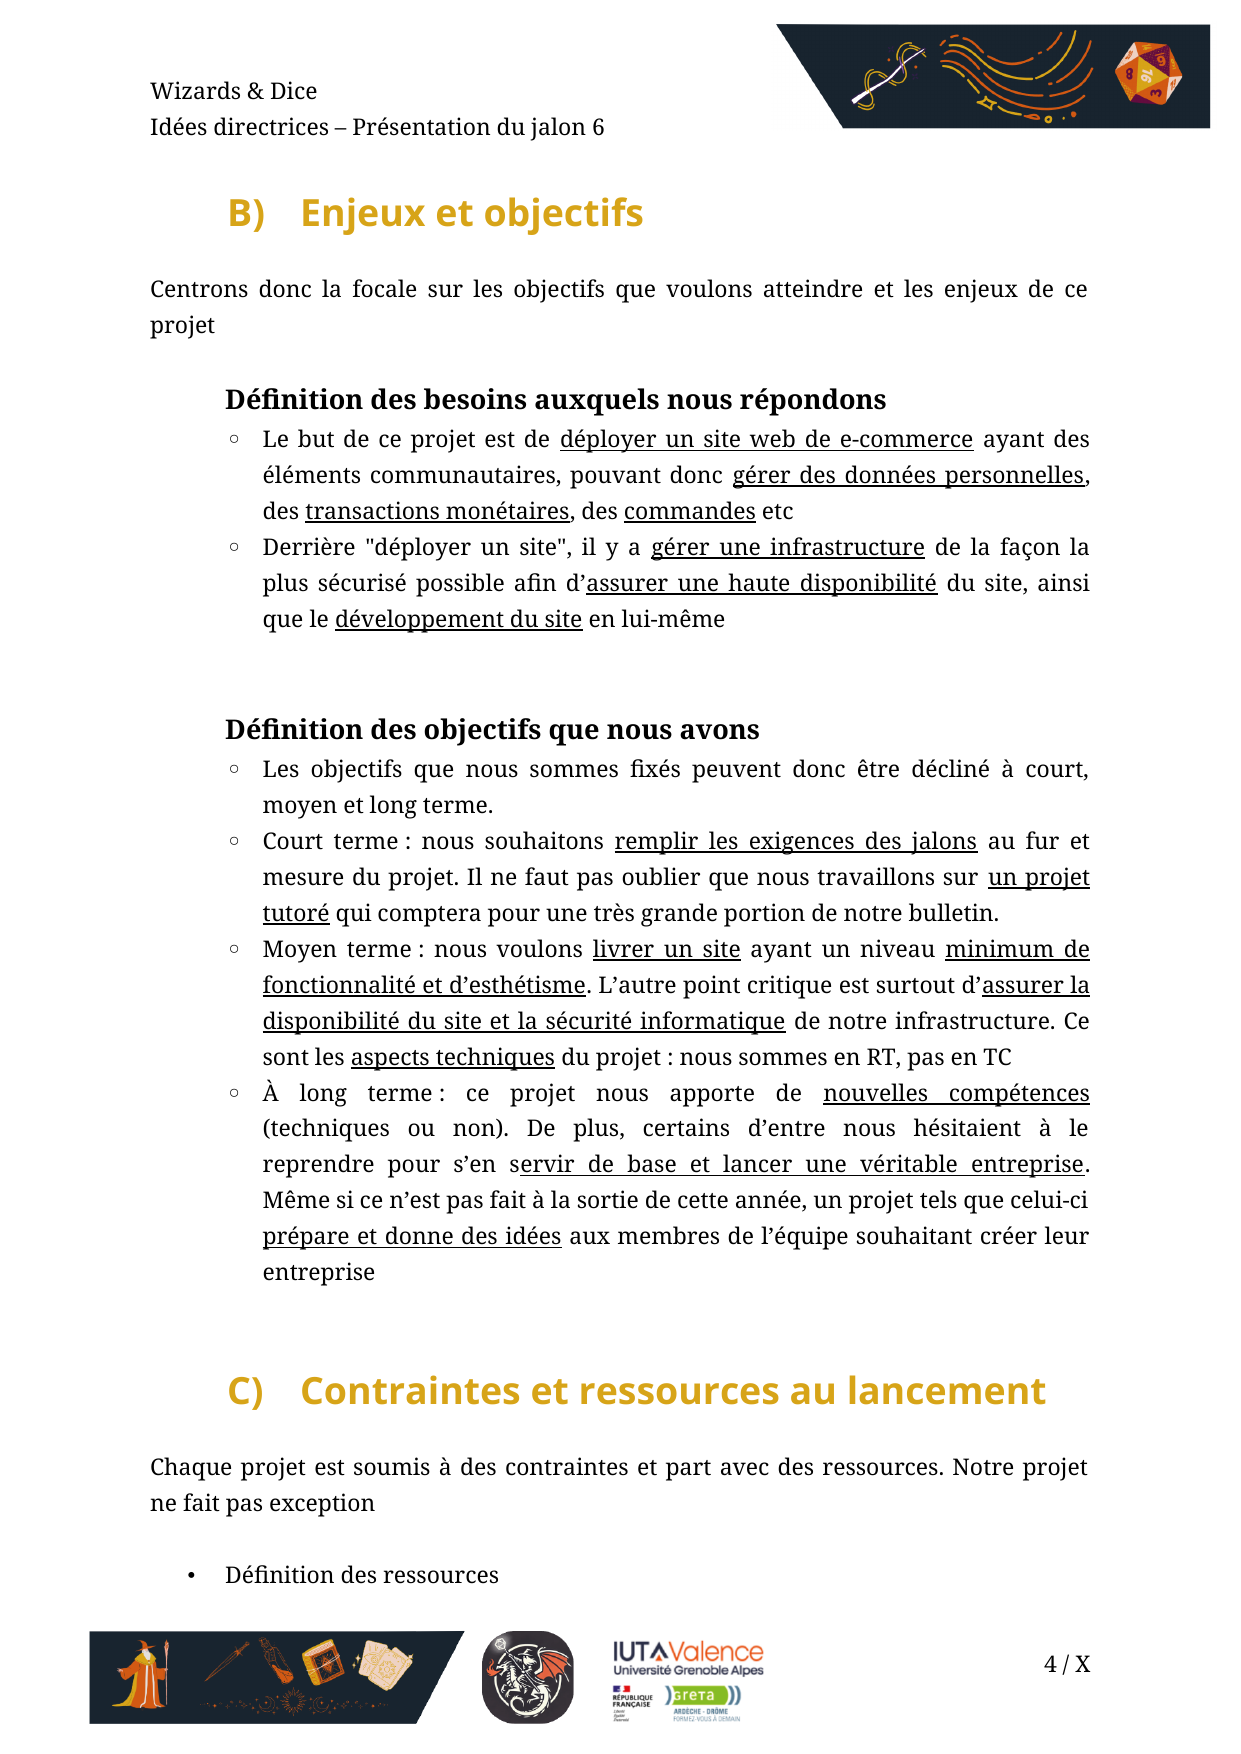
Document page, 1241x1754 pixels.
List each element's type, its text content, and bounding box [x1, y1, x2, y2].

list Définition des ressources [187, 1559, 1090, 1590]
list Court terme : nous souhaitons remplir les exigences des jalons au fur et mesure du projet. Il ne faut pas oublier que nous travaillons sur un projet tutoré qui comptera pour une très grande portion de notre bulletin. [225, 825, 1090, 928]
text Centrons donc la focale sur les objectifs que voulons atteindre et les enjeux de ce projet [150, 273, 1090, 340]
list Les objectifs que nous sommes fixés peuvent donc être décliné à court, moyen et long terme. [225, 753, 1090, 820]
list Le but de ce projet est de déployer un site web de e-commerce ayant des éléments communautaires, pouvant donc gérer des données personnelles, des transactions monétaires, des commandes etc [225, 423, 1090, 526]
subtitle Contraintes et ressources au lancement [227, 1364, 1090, 1415]
list Définition des objectifs que nous avons [187, 711, 1090, 747]
list Derrière "déployer un site", il y a gérer une infrastructure de la façon la plus sécurisé possible afin d’assurer une haute disponibilité du site, ainsi que le développement du site en lui-même [225, 531, 1090, 634]
list Moyen terme : nous voulons livrer un site ayant un niveau minimum de fonctionnalité et d’esthétisme. L’autre point critique est surtout d’assurer la disponibilité du site et la sécurité informatique de notre infrastructure. Ce sont les aspects techniques du projet : nous sommes en RT, pas en TC [225, 933, 1090, 1072]
picture [81, 1620, 788, 1733]
list À long terme : ce projet nous apporte de nouvelles compétences (techniques ou non). De plus, certains d’entre nous hésitaient à le reprendre pour s’en servir de base et lancer une véritable entreprise. Même si ce n’est pas fait à la sortie de cette année, un projet tels que celui-ci prépare et donne des idées aux membres de l’équipe souhaitant créer leur entreprise [225, 1076, 1090, 1287]
list Définition des besoins auxquels nous répondons [187, 381, 1090, 418]
subtitle Enjeux et objectifs [227, 186, 1090, 237]
picture [771, 21, 1218, 131]
text Chaque projet est soumis à des contraintes et part avec des ressources. Notre projet ne fait pas exception [150, 1451, 1090, 1518]
